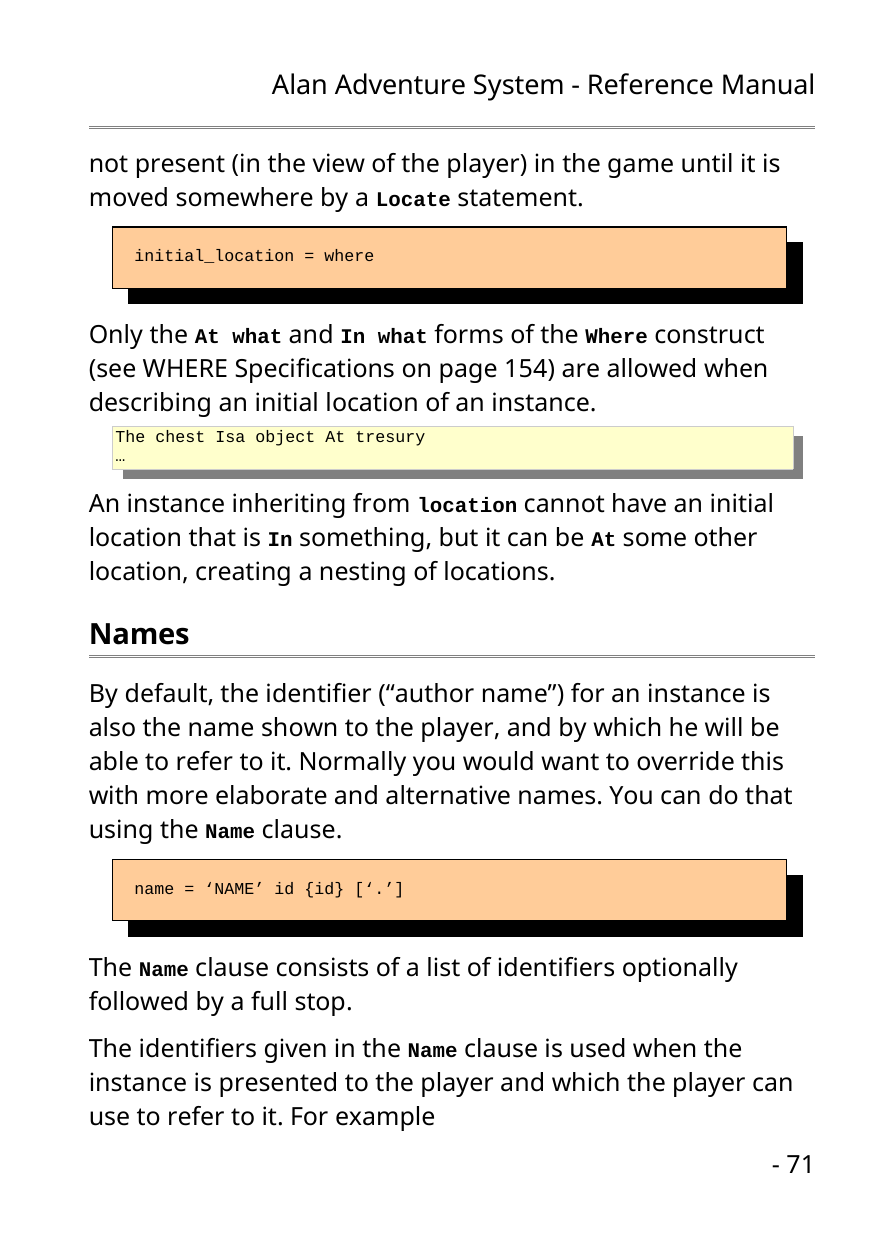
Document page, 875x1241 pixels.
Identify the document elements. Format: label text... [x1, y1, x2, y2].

text Only the At what and In what forms of the Where construct (see WHERE Specifications on page 119) are allowed when describing an initial location of an instance. [88, 317, 815, 419]
subtitle Names [88, 613, 815, 657]
text name = ‘NAME’ id {id} [‘.’] [113, 860, 786, 920]
text An instance inheriting from location cannot have an initial location that is In something, but it can be At some other location, creating a nesting of locations. [88, 486, 815, 588]
text not present (in the view of the player) in the game until it is moved somewhere by a Locate statement. [88, 146, 815, 213]
text By default, the identifier (“author name”) for an instance is also the name shown to the player, and by which he will be able to refer to it. Normally you would want to override this with more elaborate and alternative names. You can do that using the Name clause. [88, 676, 815, 846]
text initial_location = where [113, 228, 786, 288]
text The Name clause consists of a list of identifiers optionally followed by a full stop. [88, 950, 815, 1018]
text The chest Isa object At tresury … [113, 427, 793, 469]
text The identifiers given in the Name clause is used when the instance is presented to the player and which the player can use to refer to it. For example [88, 1031, 815, 1132]
